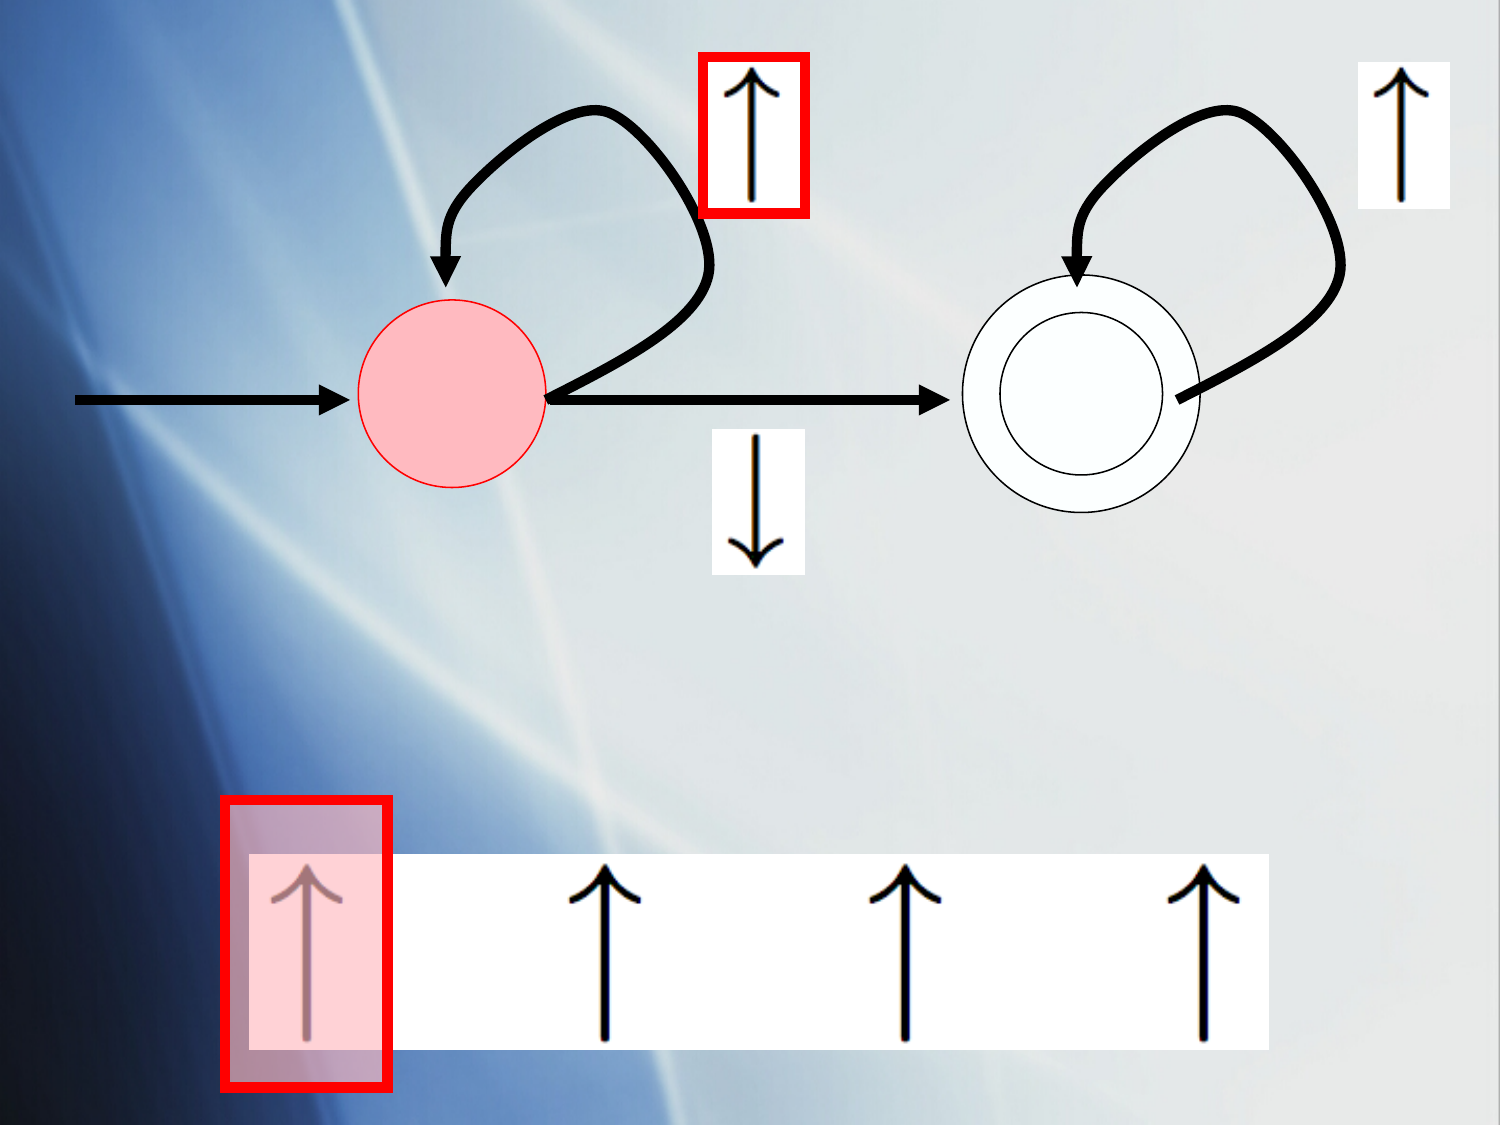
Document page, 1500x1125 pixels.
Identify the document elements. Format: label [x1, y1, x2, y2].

text_box [358, 299, 546, 488]
text_box [225, 800, 388, 1088]
text_box [962, 275, 1201, 513]
picture [0, 0, 1500, 1125]
